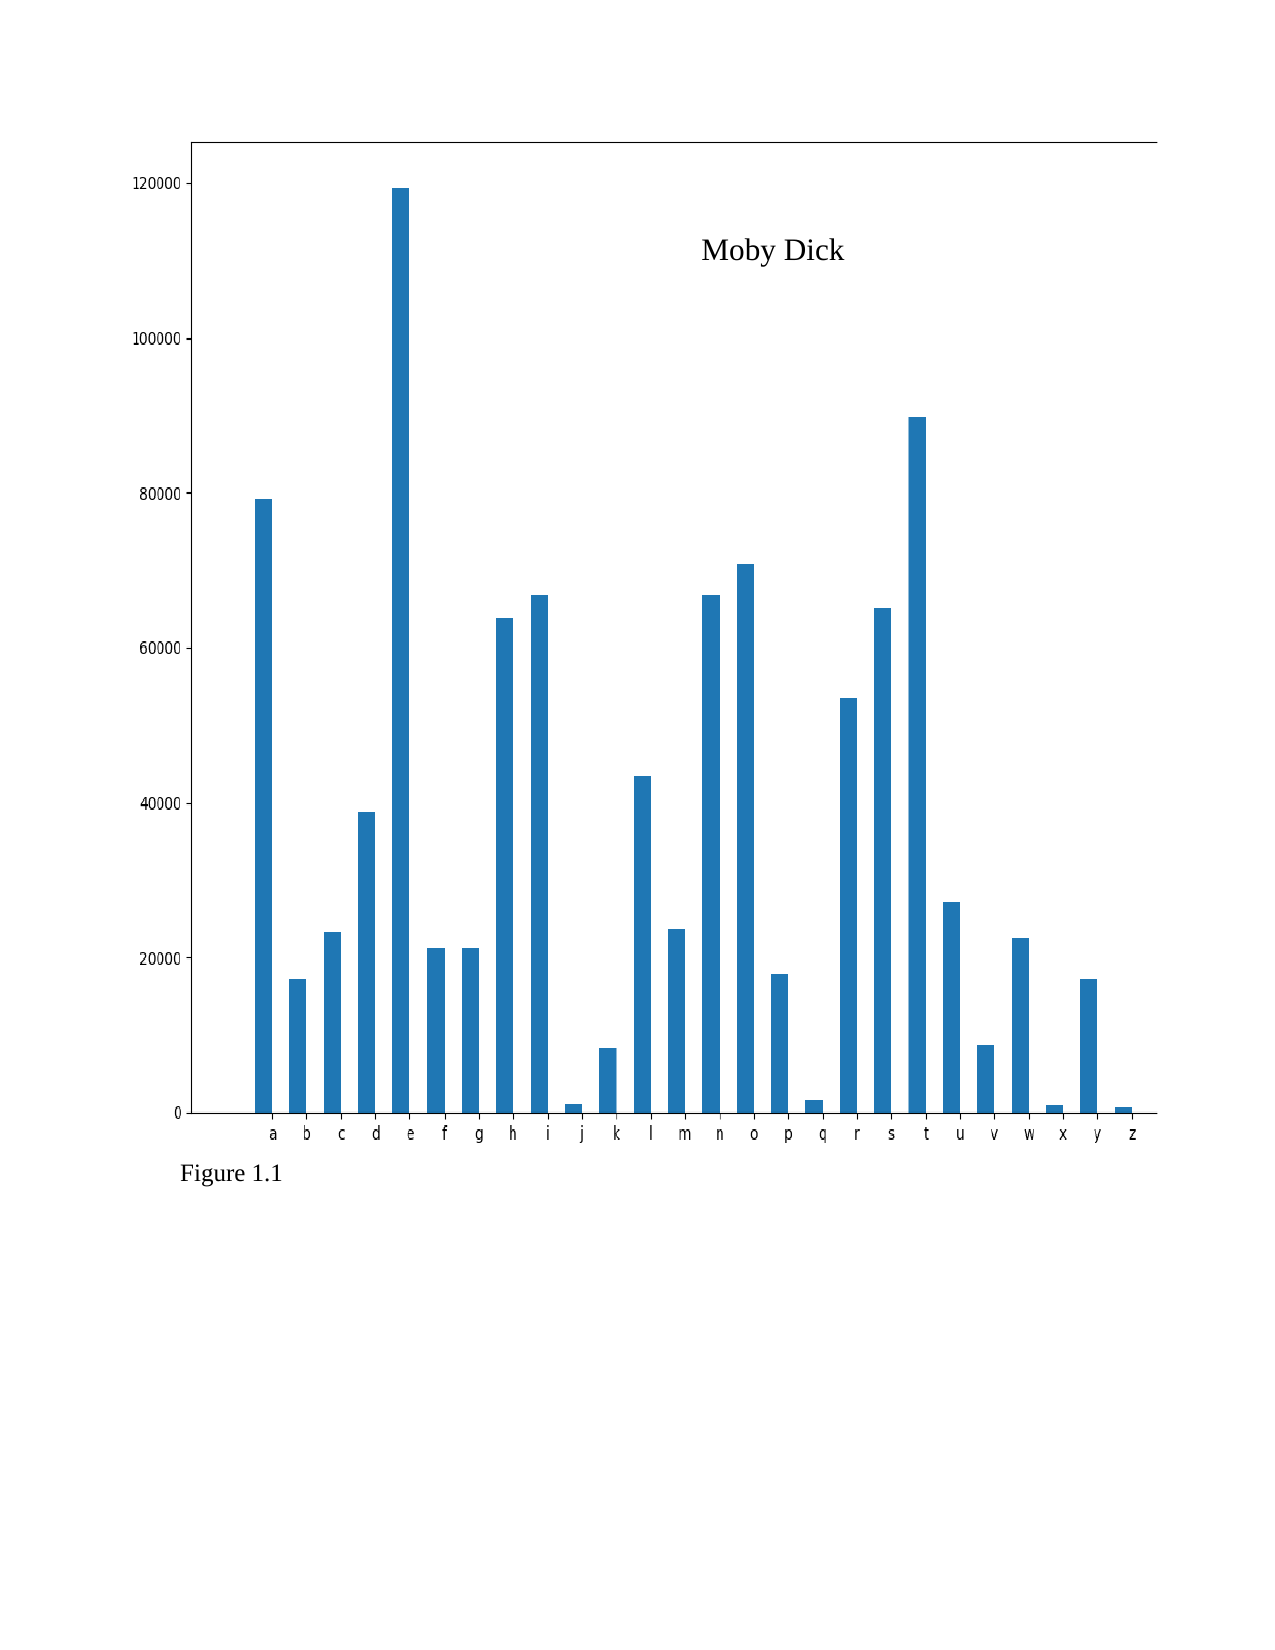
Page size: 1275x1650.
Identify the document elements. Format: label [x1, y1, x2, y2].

picture [117, 118, 1158, 1158]
